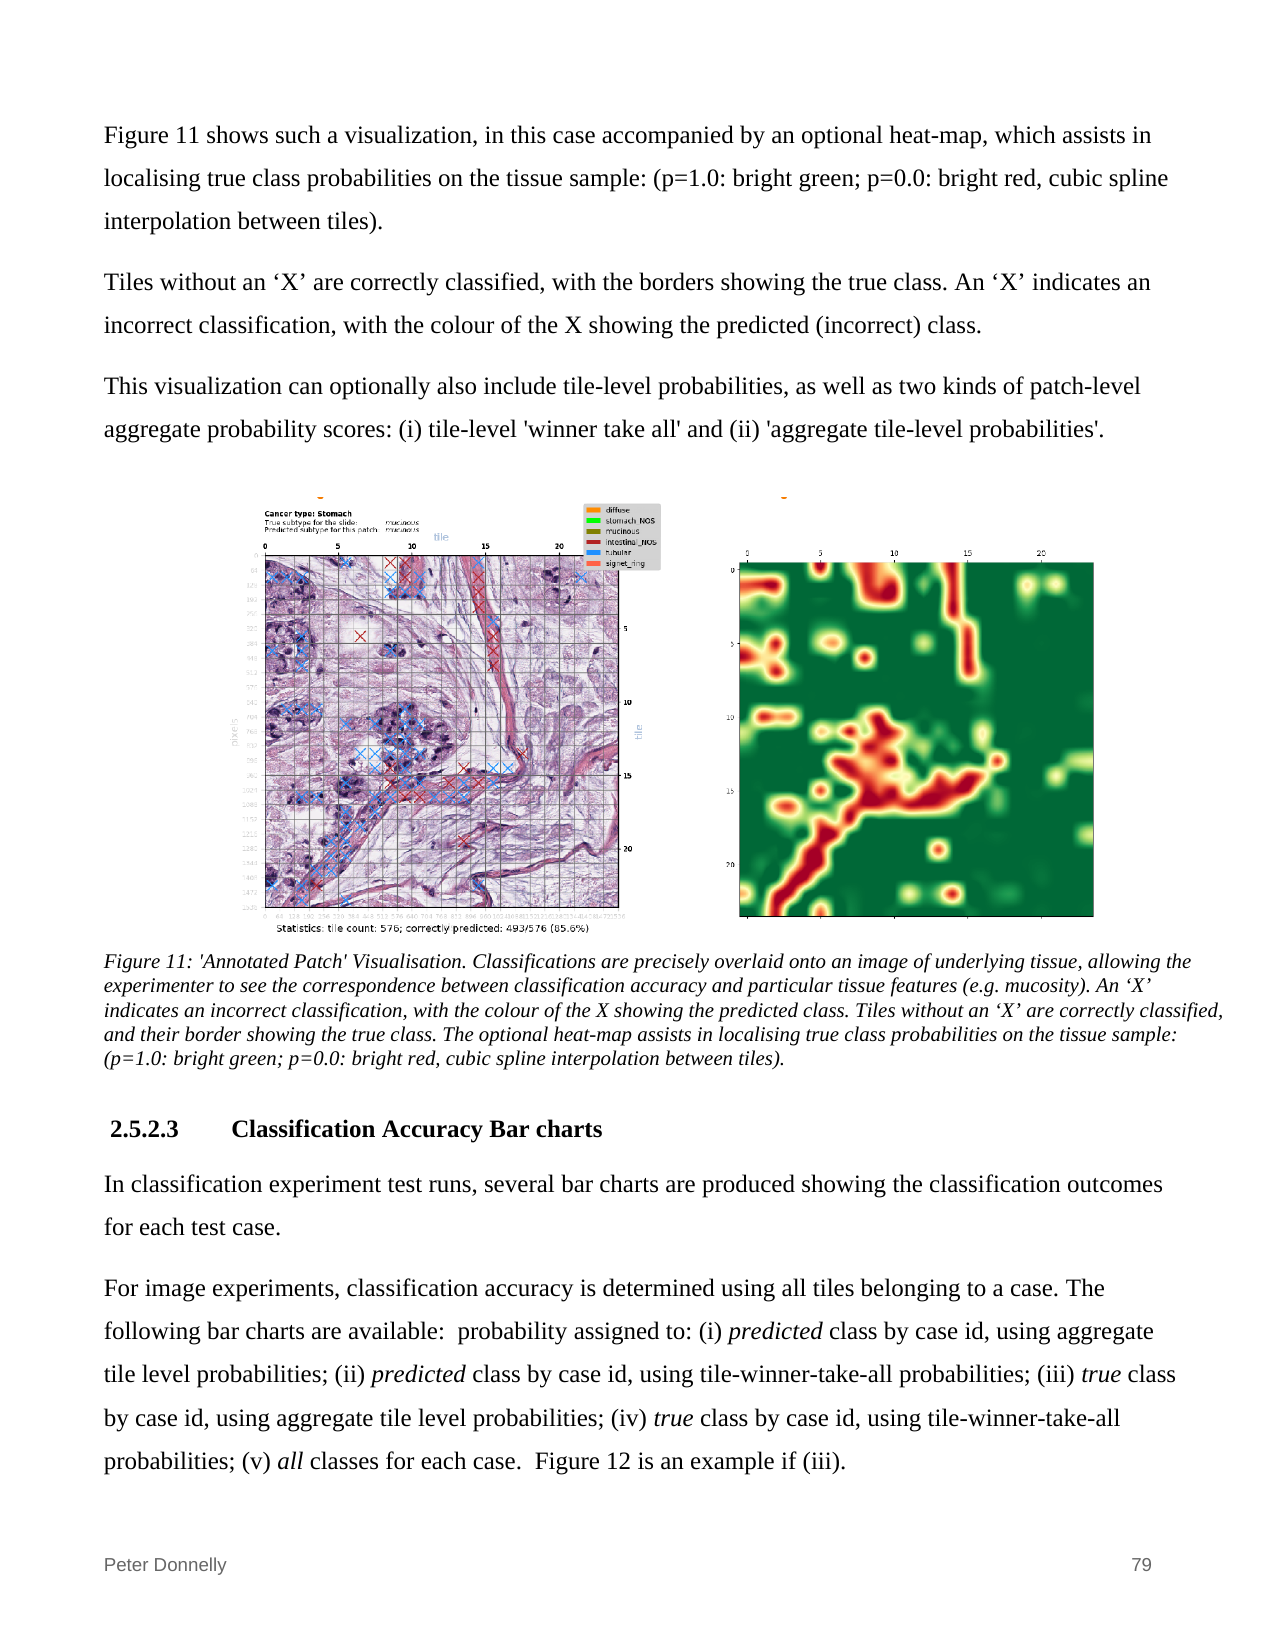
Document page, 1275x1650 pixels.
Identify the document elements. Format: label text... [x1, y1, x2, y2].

subtitle [103, 495, 1229, 511]
text Figure 11 shows such a visualization, in this case accompanied by an optional heat-map, which assists in localising true class probabilities on the tissue sample: (p=1.0: bright green; p=0.0: bright red, cubic spline interpolation between tiles). [103, 120, 1181, 235]
text For image experiments, classification accuracy is determined using all tiles belonging to a case. The following bar charts are available: probability assigned to: (i) predicted class by case id, using aggregate tile level probabilities; (ii) predicted class by case id, using tile-winner-take-all probabilities; (iii) true class by case id, using aggregate tile level probabilities; (iv) true class by case id, using tile-winner-take-all probabilities; (v) all classes for each case. Figure 12 is an example if (iii). [103, 1273, 1181, 1474]
text In classification experiment test runs, several bar charts are produced showing the classification outcomes for each test case. [103, 1169, 1181, 1241]
text Figure 11: 'Annotated Patch' Visualisation. Classifications are precisely overlaid onto an image of underlying tissue, allowing the experimenter to see the correspondence between classification accuracy and particular tissue features (e.g. mucosity). An ‘X’ indicates an incorrect classification, with the colour of the X showing the predicted class. Tiles without an ‘X’ are correctly classified, and their border showing the true class. The optional heat-map assists in localising true class probabilities on the tissue sample: (p=1.0: bright green; p=0.0: bright red, cubic spline interpolation between tiles). [103, 511, 1229, 1070]
text This visualization can optionally also include tile-level probabilities, as well as two kinds of patch-level aggregate probability scores: (i) tile-level 'winner take all' and (ii) 'aggregate tile-level probabilities'. [103, 371, 1181, 443]
picture [222, 497, 1111, 950]
subtitle Classification Accuracy Bar charts [103, 1070, 1181, 1143]
text Tiles without an ‘X’ are correctly classified, with the borders showing the true class. An ‘X’ indicates an incorrect classification, with the colour of the X showing the predicted (incorrect) class. [103, 267, 1181, 339]
